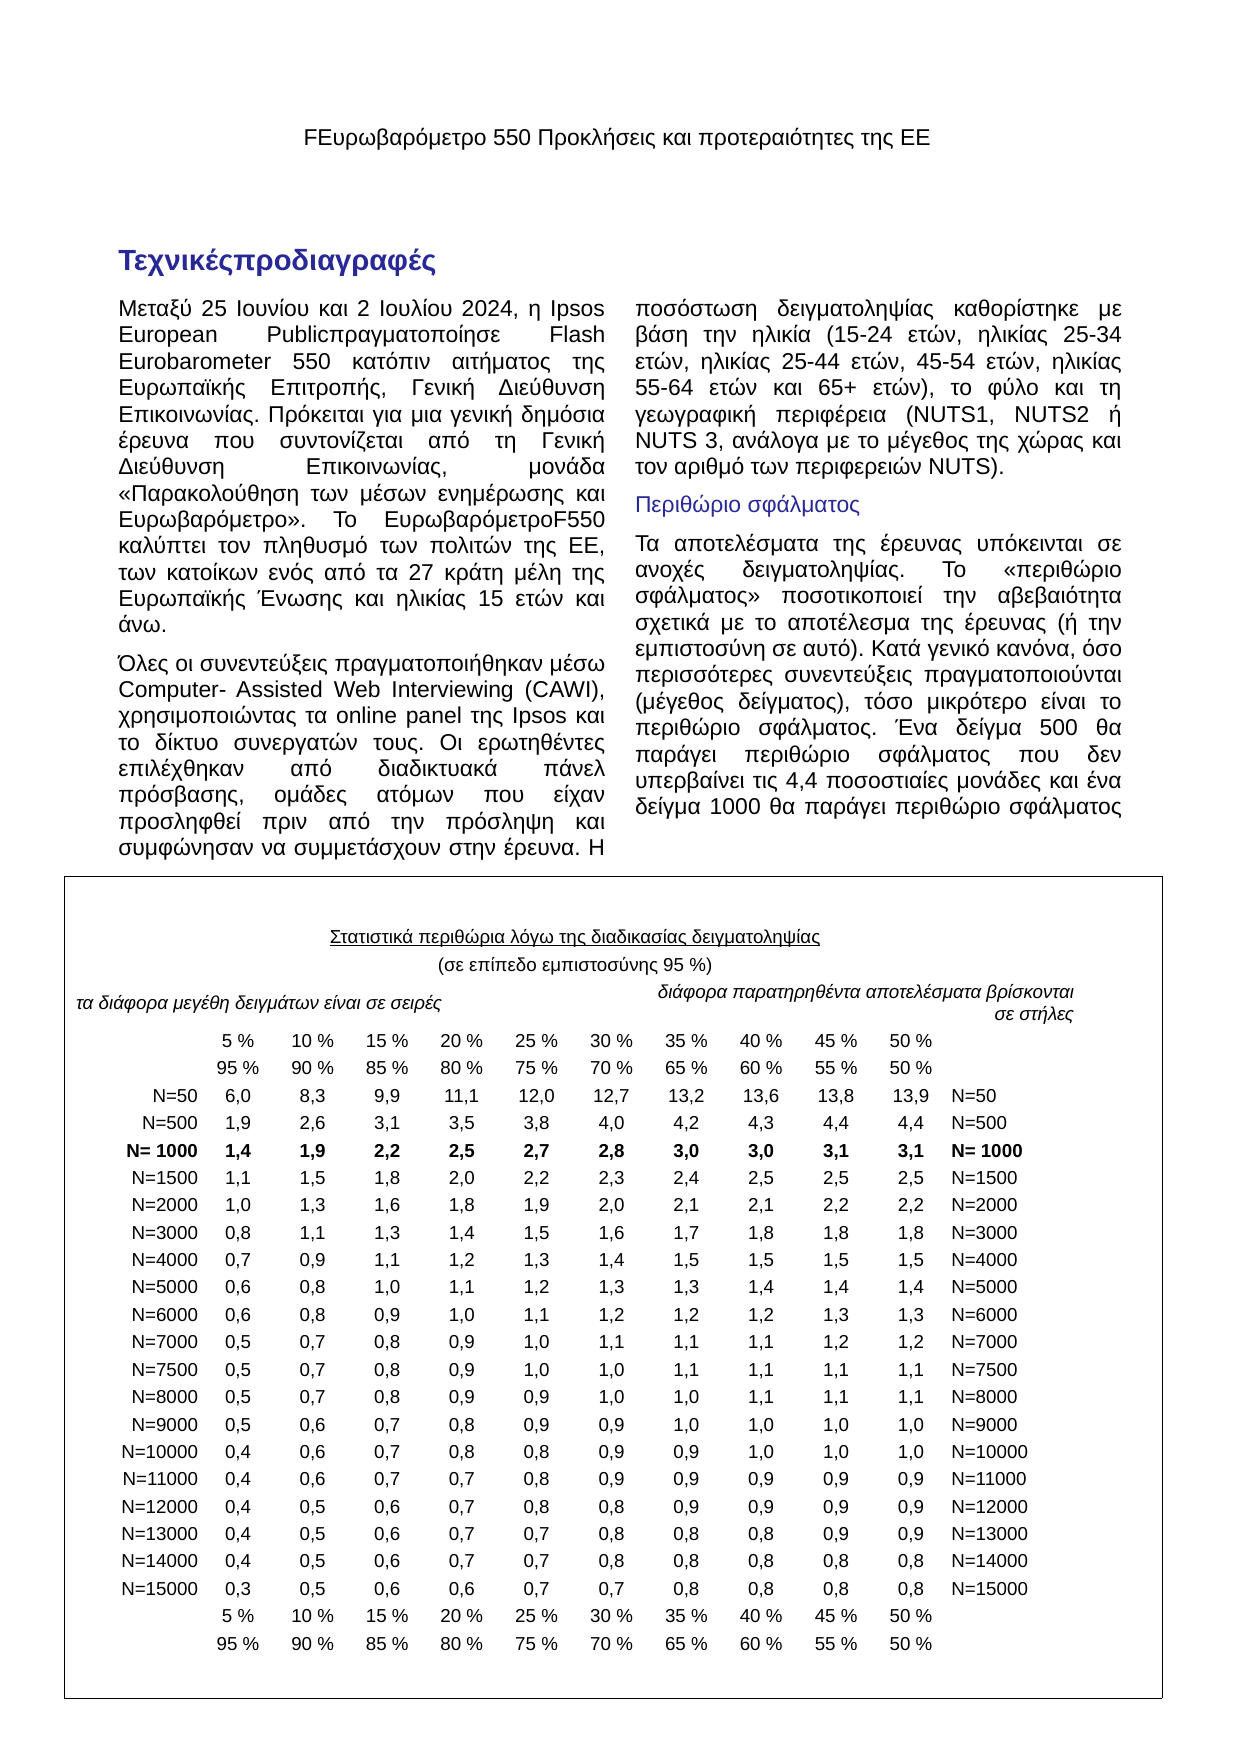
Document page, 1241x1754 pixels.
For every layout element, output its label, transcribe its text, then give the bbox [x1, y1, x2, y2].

table_cell 2,2 [798, 1191, 873, 1219]
table_cell 1,0 [873, 1438, 948, 1465]
table_cell 0,8 [350, 1328, 424, 1356]
table_cell 0,8 [499, 1465, 574, 1493]
table_cell 1,3 [649, 1274, 723, 1301]
table_cell 2,2 [499, 1164, 574, 1191]
table_cell 2,2 [873, 1191, 948, 1219]
table_cell 60 % [724, 1630, 798, 1657]
table_cell 70 % [574, 1054, 649, 1082]
table_cell 1,4 [724, 1274, 798, 1301]
table_cell N=5000 [73, 1274, 201, 1301]
table_cell N=7000 [73, 1328, 201, 1356]
table_cell 0,9 [499, 1410, 574, 1438]
table_cell N=50 [73, 1082, 201, 1109]
table_cell 12,7 [574, 1082, 649, 1109]
table_cell 0,6 [424, 1575, 499, 1602]
table_cell 1,4 [201, 1136, 275, 1164]
table_cell 0,9 [649, 1465, 723, 1493]
table_cell 0,7 [201, 1246, 275, 1273]
table_cell 0,5 [201, 1328, 275, 1356]
table_cell 1,1 [201, 1164, 275, 1191]
table_cell 11,1 [424, 1082, 499, 1109]
table_cell 60 % [724, 1054, 798, 1082]
table_cell [73, 1054, 201, 1082]
table_cell 1,8 [350, 1164, 424, 1191]
table_cell 0,7 [350, 1465, 424, 1493]
table_cell 0,7 [424, 1493, 499, 1520]
table_cell 1,3 [499, 1246, 574, 1273]
table_cell [948, 1630, 1077, 1657]
table_cell N=7000 [948, 1328, 1077, 1356]
table_cell 1,1 [873, 1383, 948, 1410]
table_cell 0,4 [201, 1548, 275, 1575]
table_cell 1,3 [574, 1274, 649, 1301]
table_cell 0,6 [350, 1575, 424, 1602]
table_cell 10 % [275, 1027, 349, 1054]
table_cell 0,8 [574, 1493, 649, 1520]
table_cell 0,8 [499, 1493, 574, 1520]
table_cell N= 1000 [73, 1136, 201, 1164]
table_cell N=10000 [948, 1438, 1077, 1465]
table_cell 0,3 [201, 1575, 275, 1602]
table_cell 0,9 [350, 1301, 424, 1328]
table_cell 2,0 [424, 1164, 499, 1191]
table_cell 50 % [873, 1027, 948, 1054]
table_cell 0,8 [873, 1575, 948, 1602]
table_cell 1,5 [873, 1246, 948, 1273]
table_cell 95 % [201, 1054, 275, 1082]
table_cell [73, 1602, 201, 1629]
table_cell 2,1 [724, 1191, 798, 1219]
table_cell 1,1 [873, 1356, 948, 1383]
table_cell 85 % [350, 1630, 424, 1657]
table_cell 1,2 [649, 1301, 723, 1328]
table_cell 0,5 [201, 1383, 275, 1410]
table_cell 1,0 [873, 1410, 948, 1438]
table_cell 0,8 [724, 1520, 798, 1547]
table_cell 55 % [798, 1630, 873, 1657]
table_cell 50 % [873, 1630, 948, 1657]
table_cell 0,8 [873, 1548, 948, 1575]
table_cell 1,5 [724, 1246, 798, 1273]
table_cell 3,0 [649, 1136, 723, 1164]
table_cell 0,9 [275, 1246, 349, 1273]
table_cell 40 % [724, 1602, 798, 1629]
table_cell 1,2 [724, 1301, 798, 1328]
table_cell 90 % [275, 1054, 349, 1082]
table_cell 13,8 [798, 1082, 873, 1109]
table_cell 2,5 [873, 1164, 948, 1191]
table_cell 0,7 [350, 1438, 424, 1465]
table_cell 45 % [798, 1602, 873, 1629]
table_cell 0,8 [424, 1410, 499, 1438]
table_cell 0,8 [798, 1575, 873, 1602]
table_cell N=12000 [948, 1493, 1077, 1520]
table_cell 0,7 [424, 1520, 499, 1547]
table_cell 0,6 [201, 1301, 275, 1328]
table_cell 10 % [275, 1602, 349, 1629]
table_cell 0,6 [350, 1520, 424, 1547]
table_cell 1,0 [350, 1274, 424, 1301]
table_cell N=9000 [948, 1410, 1077, 1438]
table_cell 0,7 [275, 1328, 349, 1356]
table_cell [948, 1027, 1077, 1054]
table_cell N=13000 [948, 1520, 1077, 1547]
table_cell 1,0 [724, 1438, 798, 1465]
table_cell 15 % [350, 1602, 424, 1629]
table_cell 0,6 [350, 1548, 424, 1575]
table_cell N=6000 [948, 1301, 1077, 1328]
table_cell 1,0 [499, 1328, 574, 1356]
table_cell 0,6 [275, 1410, 349, 1438]
table_cell N= 1000 [948, 1136, 1077, 1164]
table_cell 0,8 [350, 1356, 424, 1383]
table_cell 40 % [724, 1027, 798, 1054]
table_cell 1,3 [873, 1301, 948, 1328]
table_cell 0,7 [499, 1548, 574, 1575]
table_cell N=11000 [948, 1465, 1077, 1493]
table_cell 0,9 [873, 1465, 948, 1493]
table_cell N=2000 [948, 1191, 1077, 1219]
table_cell 1,1 [724, 1328, 798, 1356]
table_cell 25 % [499, 1602, 574, 1629]
table_cell 1,5 [798, 1246, 873, 1273]
table_cell [948, 1054, 1077, 1082]
table_cell 0,7 [424, 1548, 499, 1575]
table_cell 0,9 [798, 1493, 873, 1520]
table_cell 5 % [201, 1027, 275, 1054]
table_cell 0,9 [724, 1465, 798, 1493]
table_cell 13,6 [724, 1082, 798, 1109]
table_cell 80 % [424, 1054, 499, 1082]
table_cell N=500 [73, 1109, 201, 1136]
table_cell N=9000 [73, 1410, 201, 1438]
table_cell 1,1 [724, 1356, 798, 1383]
table_cell 1,0 [649, 1383, 723, 1410]
table_cell 35 % [649, 1602, 723, 1629]
table_cell 1,3 [798, 1301, 873, 1328]
text Περιθώριο σφάλματος [635, 491, 1122, 518]
table_cell 1,3 [350, 1219, 424, 1246]
table_cell 0,9 [499, 1383, 574, 1410]
table_cell 95 % [201, 1630, 275, 1657]
table_header Στατιστικά περιθώρια λόγω της διαδικασίας δειγματοληψίας [73, 923, 1077, 951]
table_cell 0,4 [201, 1465, 275, 1493]
table_cell 0,9 [649, 1438, 723, 1465]
table_cell 3,1 [873, 1136, 948, 1164]
table_cell 1,5 [275, 1164, 349, 1191]
table_cell 1,1 [574, 1328, 649, 1356]
table_cell 1,0 [724, 1410, 798, 1438]
table_cell N=12000 [73, 1493, 201, 1520]
table_cell 2,3 [574, 1164, 649, 1191]
text ποσόστωση δειγματοληψίας καθορίστηκε με βάση την ηλικία (15-24 ετών, ηλικίας 25-34 ετών, ηλικίας 25-44 ετών, 45-54 ετών, ηλικίας 55-64 ετών και 65+ ετών), το φύλο και τη γεωγραφική περιφέρεια (NUTS1, NUTS2 ή NUTS 3, ανάλογα με το μέγεθος της χώρας και τον αριθμό των περιφερειών NUTS). [635, 295, 1122, 479]
table_cell 0,8 [275, 1301, 349, 1328]
table_cell 0,7 [499, 1575, 574, 1602]
table_cell 1,1 [798, 1356, 873, 1383]
table_cell 1,0 [574, 1356, 649, 1383]
table_cell 15 % [350, 1027, 424, 1054]
table_cell 1,1 [275, 1219, 349, 1246]
table_cell 0,9 [649, 1493, 723, 1520]
table_cell 20 % [424, 1602, 499, 1629]
table_cell 0,7 [275, 1383, 349, 1410]
table_cell [73, 1630, 201, 1657]
table_cell 50 % [873, 1054, 948, 1082]
table_cell [948, 1602, 1077, 1629]
table_cell 65 % [649, 1630, 723, 1657]
table_cell 85 % [350, 1054, 424, 1082]
table_cell 0,8 [424, 1438, 499, 1465]
table_cell 1,0 [798, 1410, 873, 1438]
table_cell 80 % [424, 1630, 499, 1657]
subtitle Τεχνικέςπροδιαγραφές [118, 243, 1122, 277]
table_cell 0,8 [649, 1548, 723, 1575]
table_cell 3,1 [350, 1109, 424, 1136]
table_cell 0,9 [798, 1520, 873, 1547]
table_cell 0,9 [424, 1356, 499, 1383]
table_cell 13,9 [873, 1082, 948, 1109]
table_cell 6,0 [201, 1082, 275, 1109]
table_cell 0,5 [275, 1493, 349, 1520]
text Όλες οι συνεντεύξεις πραγματοποιήθηκαν μέσω Computer- Assisted Web Interviewing (CAWI), χρησιμοποιώντας τα online panel της Ipsos και το δίκτυο συνεργατών τους. Οι ερωτηθέντες επιλέχθηκαν από διαδικτυακά πάνελ πρόσβασης, ομάδες ατόμων που είχαν προσληφθεί πριν από την πρόσληψη και συμφώνησαν να συμμετάσχουν στην έρευνα. Η [118, 649, 605, 860]
table_cell 1,0 [424, 1301, 499, 1328]
table_cell N=4000 [73, 1246, 201, 1273]
table_cell 0,9 [724, 1493, 798, 1520]
table_cell 0,9 [873, 1493, 948, 1520]
table_cell 0,7 [350, 1410, 424, 1438]
table_cell N=10000 [73, 1438, 201, 1465]
table_cell 0,4 [201, 1493, 275, 1520]
table_cell 1,9 [499, 1191, 574, 1219]
table_cell N=8000 [73, 1383, 201, 1410]
table_cell 1,0 [201, 1191, 275, 1219]
table_cell N=14000 [73, 1548, 201, 1575]
table_cell 90 % [275, 1630, 349, 1657]
table_cell 0,5 [201, 1356, 275, 1383]
text Μεταξύ 25 Ιουνίου και 2 Ιουλίου 2024, η Ipsos European Publicπραγματοποίησε Flash Eurobarometer 550 κατόπιν αιτήματος της Ευρωπαϊκής Επιτροπής, Γενική Διεύθυνση Επικοινωνίας. Πρόκειται για μια γενική δημόσια έρευνα που συντονίζεται από τη Γενική Διεύθυνση Επικοινωνίας, μονάδα «Παρακολούθηση των μέσων ενημέρωσης και Ευρωβαρόμετρο». Το ΕυρωβαρόμετροF550 καλύπτει τον πληθυσμό των πολιτών της ΕΕ, των κατοίκων ενός από τα 27 κράτη μέλη της Ευρωπαϊκής Ένωσης και ηλικίας 15 ετών και άνω. [118, 295, 605, 638]
table_cell 1,6 [350, 1191, 424, 1219]
table_cell N=2000 [73, 1191, 201, 1219]
table_cell N=15000 [948, 1575, 1077, 1602]
table_cell 1,0 [499, 1356, 574, 1383]
table_cell 1,4 [873, 1274, 948, 1301]
table_cell 0,6 [275, 1465, 349, 1493]
table_cell 35 % [649, 1027, 723, 1054]
table_cell 0,8 [499, 1438, 574, 1465]
table_cell 1,9 [201, 1109, 275, 1136]
table_cell 0,8 [350, 1383, 424, 1410]
table_cell 0,8 [649, 1520, 723, 1547]
table_cell 3,0 [724, 1136, 798, 1164]
table_cell 0,5 [275, 1575, 349, 1602]
table_cell 0,5 [201, 1410, 275, 1438]
table_cell N=500 [948, 1109, 1077, 1136]
table_cell 0,6 [275, 1438, 349, 1465]
table_cell 5 % [201, 1602, 275, 1629]
table_cell 1,5 [649, 1246, 723, 1273]
table_cell 50 % [873, 1602, 948, 1629]
table_cell 0,8 [798, 1548, 873, 1575]
table_cell 4,2 [649, 1109, 723, 1136]
table_cell 3,8 [499, 1109, 574, 1136]
table_cell 1,1 [649, 1356, 723, 1383]
table_cell 1,2 [798, 1328, 873, 1356]
table_cell 1,4 [574, 1246, 649, 1273]
table_cell 1,0 [649, 1410, 723, 1438]
table_cell 0,9 [798, 1465, 873, 1493]
table_cell 1,1 [798, 1383, 873, 1410]
table_cell 4,4 [798, 1109, 873, 1136]
table_cell 1,6 [574, 1219, 649, 1246]
table_cell 1,4 [798, 1274, 873, 1301]
table_cell 1,2 [873, 1328, 948, 1356]
table_cell N=8000 [948, 1383, 1077, 1410]
table_cell 2,0 [574, 1191, 649, 1219]
table_cell 9,9 [350, 1082, 424, 1109]
table_cell N=3000 [948, 1219, 1077, 1246]
table_cell [574, 978, 649, 1027]
table_cell 2,7 [499, 1136, 574, 1164]
table_cell 0,9 [574, 1438, 649, 1465]
table_cell 1,2 [424, 1246, 499, 1273]
table_cell N=50 [948, 1082, 1077, 1109]
table_cell 0,7 [574, 1575, 649, 1602]
table_cell 2,5 [724, 1164, 798, 1191]
table_cell 2,8 [574, 1136, 649, 1164]
table_cell 1,8 [724, 1219, 798, 1246]
table_cell 4,4 [873, 1109, 948, 1136]
table_cell 4,3 [724, 1109, 798, 1136]
text [65, 877, 1162, 1698]
table_cell N=6000 [73, 1301, 201, 1328]
table_cell διάφορα παρατηρηθέντα αποτελέσματα βρίσκονται σε στήλες [649, 978, 1077, 1027]
table_cell 0,7 [424, 1465, 499, 1493]
table_cell 0,8 [649, 1575, 723, 1602]
table_cell 0,8 [574, 1520, 649, 1547]
table_cell 1,8 [798, 1219, 873, 1246]
table_cell N=15000 [73, 1575, 201, 1602]
table_cell 1,0 [798, 1438, 873, 1465]
table_cell 3,1 [798, 1136, 873, 1164]
table_cell 0,9 [424, 1383, 499, 1410]
table_cell 2,6 [275, 1109, 349, 1136]
table_cell 1,1 [499, 1301, 574, 1328]
table_cell 1,1 [350, 1246, 424, 1273]
table_cell [73, 1027, 201, 1054]
table_cell 0,7 [275, 1356, 349, 1383]
table_cell 2,5 [424, 1136, 499, 1164]
table_cell N=1500 [73, 1164, 201, 1191]
table_cell 4,0 [574, 1109, 649, 1136]
table_cell 0,4 [201, 1438, 275, 1465]
text Τα αποτελέσματα της έρευνας υπόκεινται σε ανοχές δειγματοληψίας. Το «περιθώριο σφάλματος» ποσοτικοποιεί την αβεβαιότητα σχετικά με το αποτέλεσμα της έρευνας (ή την εμπιστοσύνη σε αυτό). Κατά γενικό κανόνα, όσο περισσότερες συνεντεύξεις πραγματοποιούνται (μέγεθος δείγματος), τόσο μικρότερο είναι το περιθώριο σφάλματος. Ένα δείγμα 500 θα παράγει περιθώριο σφάλματος που δεν υπερβαίνει τις 4,4 ποσοστιαίες μονάδες και ένα δείγμα 1000 θα παράγει περιθώριο σφάλματος [635, 530, 1122, 819]
table_cell 1,4 [424, 1219, 499, 1246]
table_cell 30 % [574, 1027, 649, 1054]
table_cell N=4000 [948, 1246, 1077, 1273]
table_cell 1,1 [649, 1328, 723, 1356]
table_cell 0,9 [873, 1520, 948, 1547]
table_cell 0,7 [499, 1520, 574, 1547]
table_cell 1,2 [499, 1274, 574, 1301]
table_cell 0,8 [574, 1548, 649, 1575]
table_cell 0,8 [201, 1219, 275, 1246]
table_cell 1,3 [275, 1191, 349, 1219]
table_cell 1,5 [499, 1219, 574, 1246]
table_cell (σε επίπεδο εμπιστοσύνης 95 %) [73, 951, 1077, 978]
table_cell 1,0 [574, 1383, 649, 1410]
table_cell 45 % [798, 1027, 873, 1054]
table_cell 1,8 [873, 1219, 948, 1246]
table_cell 12,0 [499, 1082, 574, 1109]
table_cell 0,9 [424, 1328, 499, 1356]
table_cell 0,6 [201, 1274, 275, 1301]
table_cell 25 % [499, 1027, 574, 1054]
table_cell 0,9 [574, 1410, 649, 1438]
table_cell 70 % [574, 1630, 649, 1657]
table_cell 1,1 [724, 1383, 798, 1410]
table_cell 0,5 [275, 1520, 349, 1547]
table_cell 0,4 [201, 1520, 275, 1547]
table_cell 1,1 [424, 1274, 499, 1301]
table_cell N=13000 [73, 1520, 201, 1547]
table_cell N=14000 [948, 1548, 1077, 1575]
table_cell 0,8 [275, 1274, 349, 1301]
table_cell 0,8 [724, 1548, 798, 1575]
table_cell 3,5 [424, 1109, 499, 1136]
table_cell 0,6 [350, 1493, 424, 1520]
table_cell 1,9 [275, 1136, 349, 1164]
table_cell 0,9 [574, 1465, 649, 1493]
table_cell N=3000 [73, 1219, 201, 1246]
table_cell 2,2 [350, 1136, 424, 1164]
table_cell τα διάφορα μεγέθη δειγμάτων είναι σε σειρές [73, 978, 499, 1027]
table_cell N=11000 [73, 1465, 201, 1493]
table_cell 2,4 [649, 1164, 723, 1191]
table_cell 2,1 [649, 1191, 723, 1219]
table_cell 13,2 [649, 1082, 723, 1109]
table_cell 2,5 [798, 1164, 873, 1191]
table_cell 65 % [649, 1054, 723, 1082]
table_cell 8,3 [275, 1082, 349, 1109]
table_cell N=1500 [948, 1164, 1077, 1191]
table_cell 55 % [798, 1054, 873, 1082]
table_cell 30 % [574, 1602, 649, 1629]
table_cell 0,5 [275, 1548, 349, 1575]
table_cell N=5000 [948, 1274, 1077, 1301]
table_cell 1,8 [424, 1191, 499, 1219]
table_cell 75 % [499, 1054, 574, 1082]
table_cell 75 % [499, 1630, 574, 1657]
table_cell 1,7 [649, 1219, 723, 1246]
table_cell N=7500 [73, 1356, 201, 1383]
table_cell N=7500 [948, 1356, 1077, 1383]
table_cell 1,2 [574, 1301, 649, 1328]
table_cell [499, 978, 574, 1027]
table_cell 0,8 [724, 1575, 798, 1602]
table_cell 20 % [424, 1027, 499, 1054]
